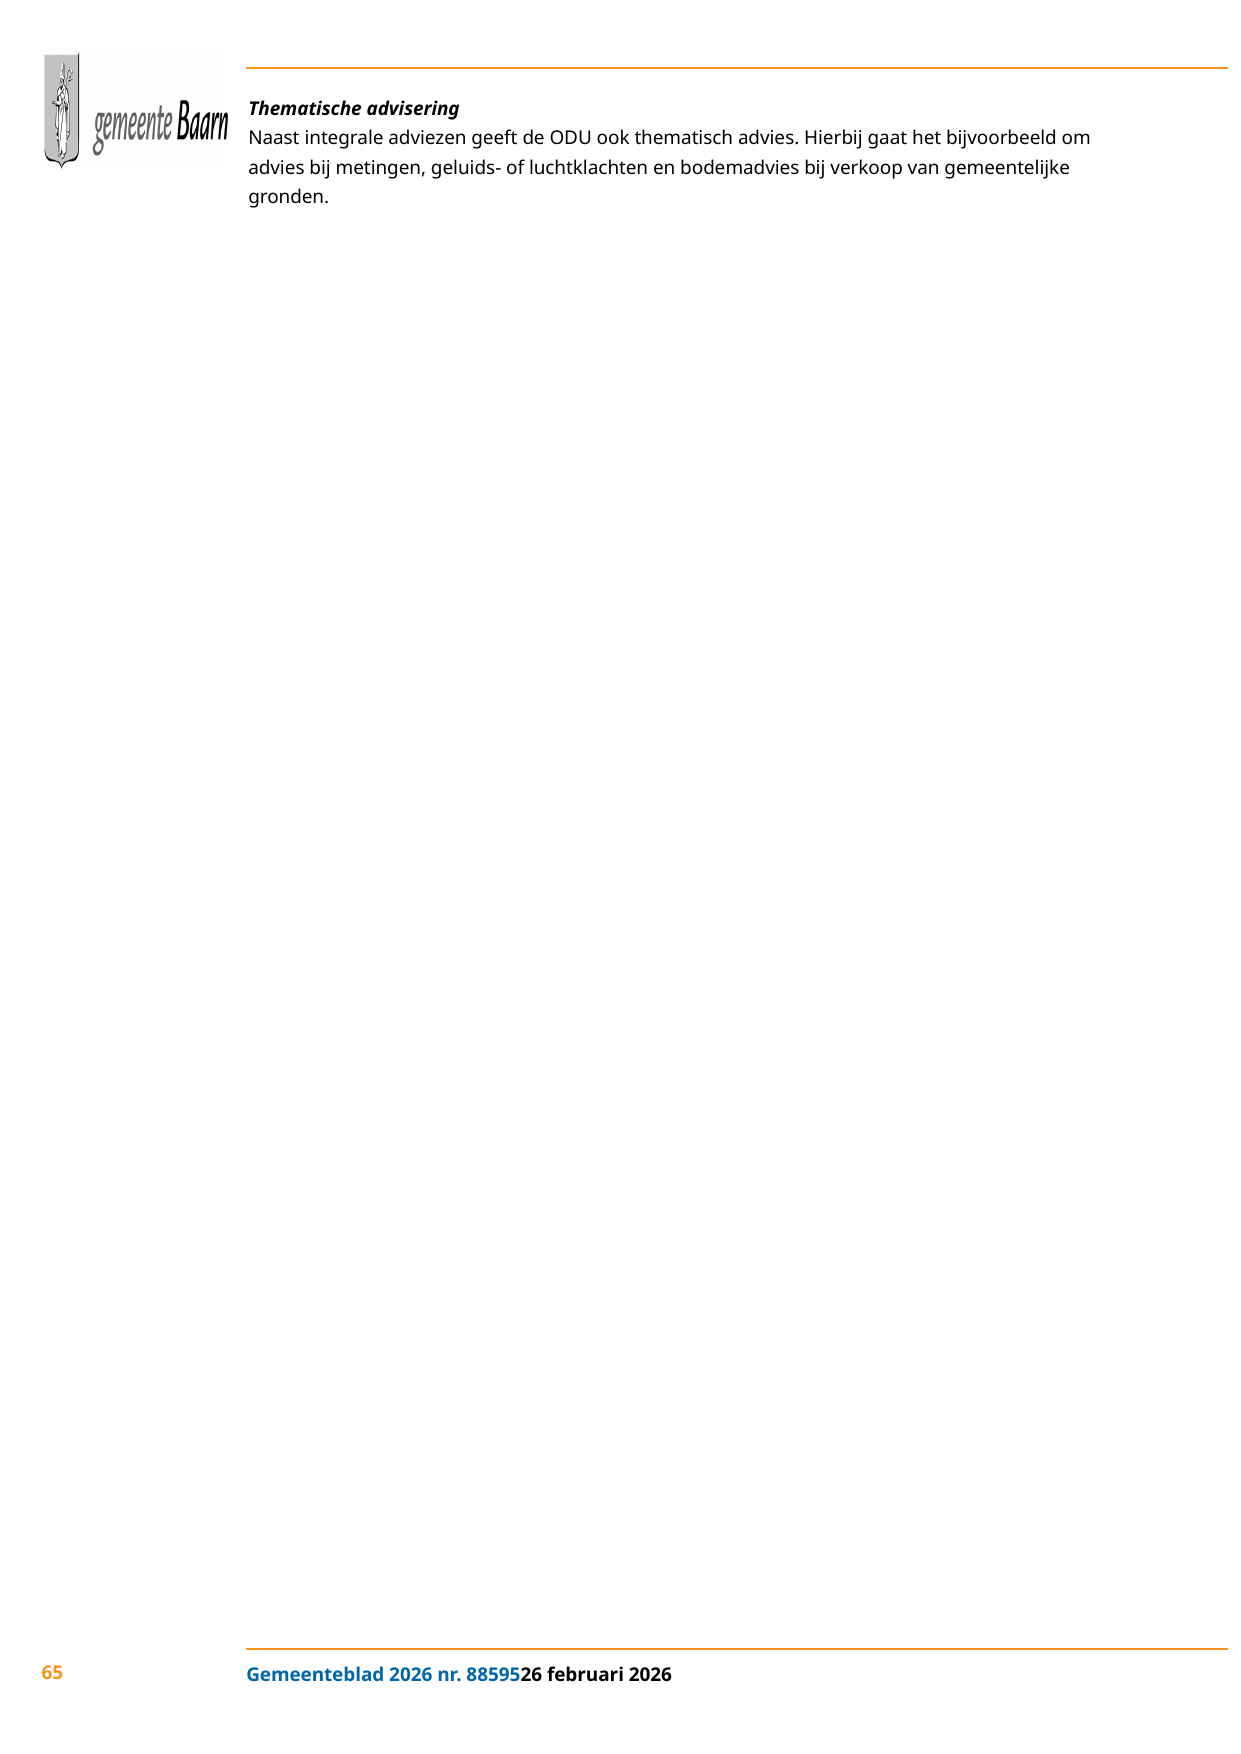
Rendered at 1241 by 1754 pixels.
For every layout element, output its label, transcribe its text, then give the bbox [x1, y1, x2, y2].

text Thematische advisering [248, 95, 1152, 121]
picture [41, 47, 231, 172]
text Naast integrale adviezen geeft de ODU ook thematisch advies. Hierbij gaat het bijvoorbeeld om advies bij metingen, geluids- of luchtklachten en bodemadvies bij verkoop van gemeentelijke gronden. [248, 124, 1152, 209]
